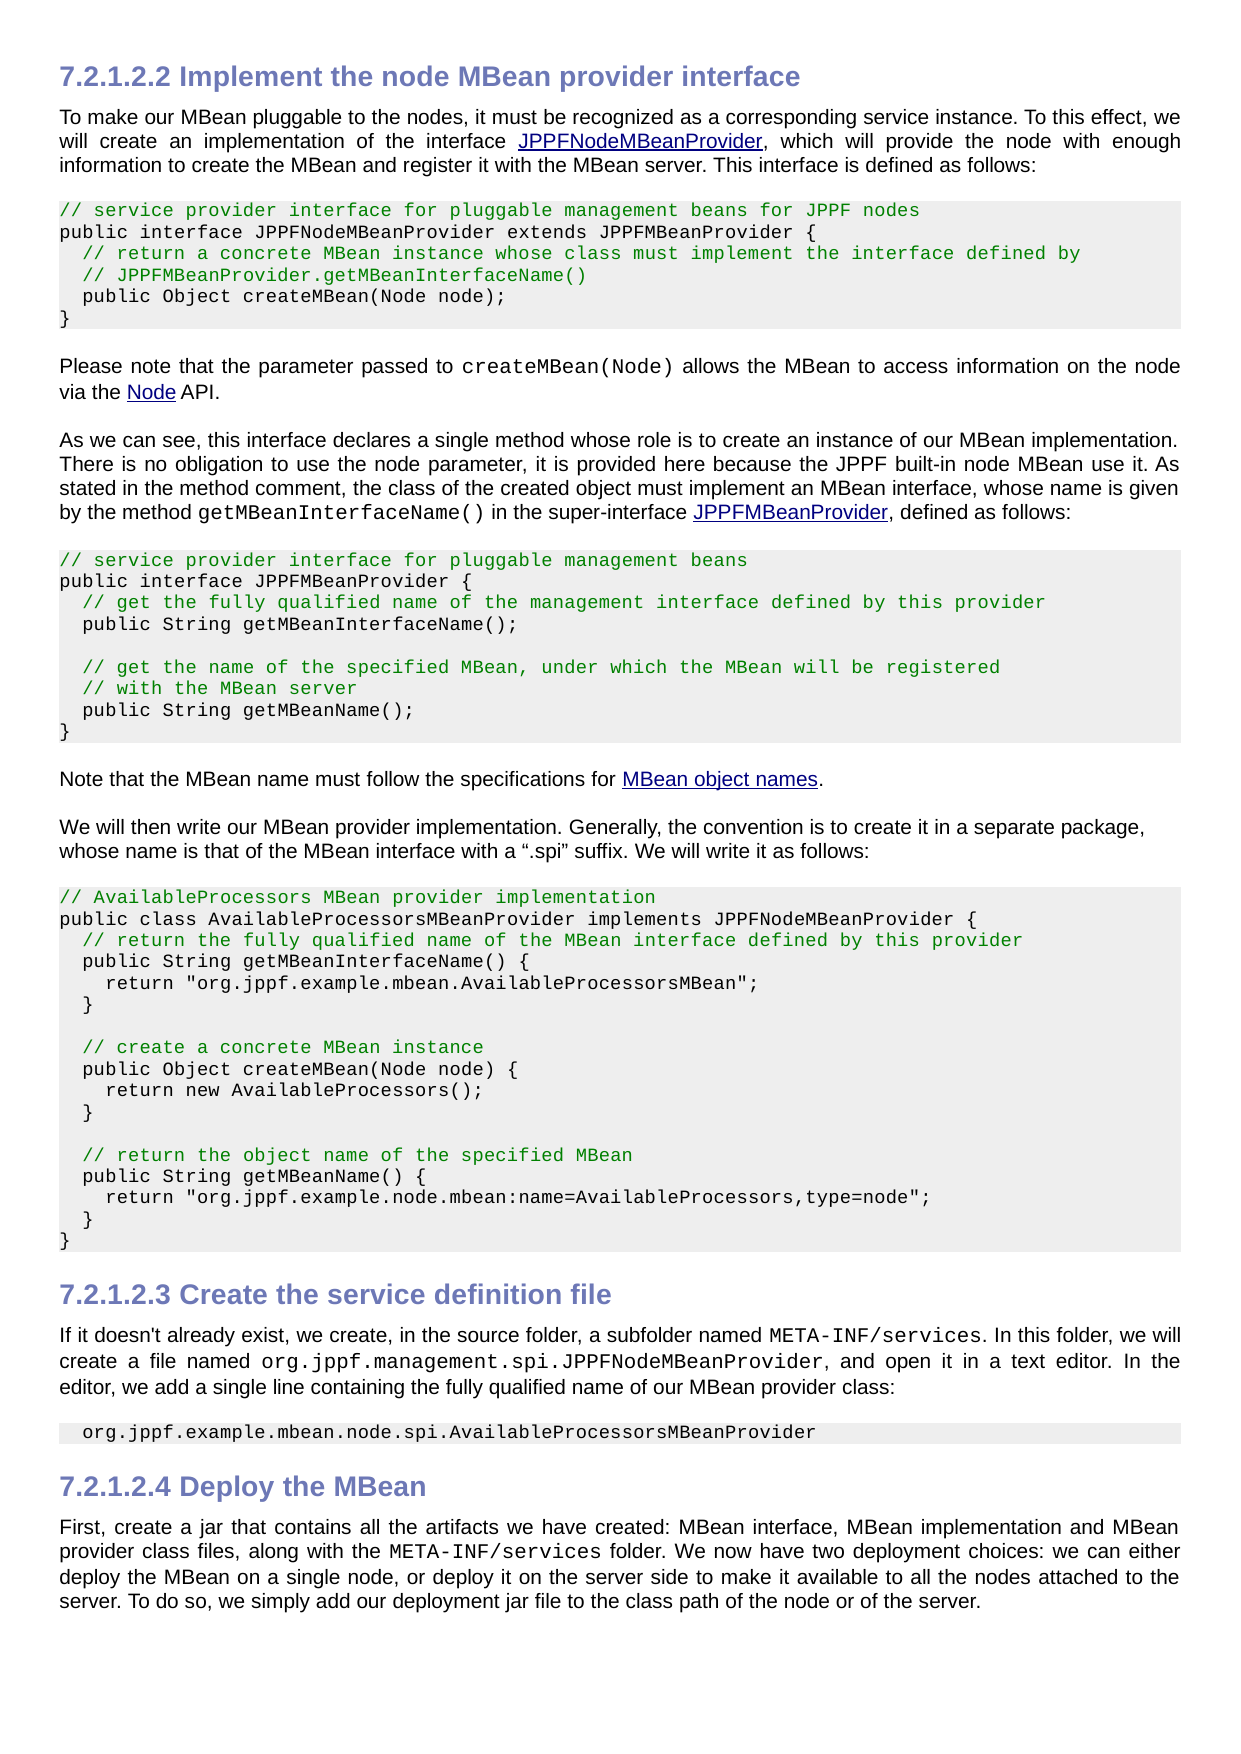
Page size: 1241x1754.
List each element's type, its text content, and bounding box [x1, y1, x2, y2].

text Please note that the parameter passed to createMBean(Node) allows the MBean to access information on the node via the Node API. [59, 354, 1181, 404]
text // get the fully qualified name of the management interface defined by this provider [59, 593, 1181, 614]
text public interface JPPFNodeMBeanProvider extends JPPFMBeanProvider { [59, 222, 1181, 244]
text public String getMBeanName(); [59, 700, 1181, 722]
text public Object createMBean(Node node); [59, 287, 1181, 308]
subtitle Implement the node MBean provider interface [59, 59, 1181, 92]
text public String getMBeanInterfaceName() { [59, 952, 1181, 973]
text public Object createMBean(Node node) { [59, 1059, 1181, 1081]
text return "org.jppf.example.mbean.AvailableProcessorsMBean"; [59, 973, 1181, 995]
text // get the name of the specified MBean, under which the MBean will be registered [59, 657, 1181, 679]
text // service provider interface for pluggable management beans [59, 550, 1181, 571]
text If it doesn't already exist, we create, in the source folder, a subfolder named META-INF/services. In this folder, we will create a file named org.jppf.management.spi.JPPFNodeMBeanProvider, and open it in a text editor. In the editor, we add a single line containing the fully qualified name of our MBean provider class: [59, 1323, 1181, 1399]
subtitle Deploy the MBean [59, 1469, 1181, 1502]
text To make our MBean pluggable to the nodes, it must be recognized as a corresponding service instance. To this effect, we will create an implementation of the interface JPPFNodeMBeanProvider, which will provide the node with enough information to create the MBean and register it with the MBean server. This interface is defined as follows: [59, 104, 1181, 177]
text As we can see, this interface declares a single method whose role is to create an instance of our MBean implementation. There is no obligation to use the node parameter, it is provided here because the JPPF built-in node MBean use it. As stated in the method comment, the class of the created object must implement an MBean interface, whose name is given by the method getMBeanInterfaceName() in the super-interface JPPFMBeanProvider, defined as follows: [59, 428, 1181, 526]
text We will then write our MBean provider implementation. Generally, the convention is to create it in a separate package, whose name is that of the MBean interface with a “.spi” suffix. We will write it as follows: [59, 815, 1181, 863]
subtitle Create the service definition file [59, 1277, 1181, 1310]
text Note that the MBean name must follow the specifications for MBean object names. [59, 767, 1181, 791]
text // create a concrete MBean instance [59, 1038, 1181, 1059]
text public String getMBeanInterfaceName(); [59, 614, 1181, 636]
text // with the MBean server [59, 679, 1181, 700]
text } [59, 995, 1181, 1016]
text } [59, 722, 1181, 743]
text } [59, 1209, 1181, 1231]
text } [59, 1102, 1181, 1123]
text public class AvailableProcessorsMBeanProvider implements JPPFNodeMBeanProvider { [59, 909, 1181, 930]
text } [59, 1231, 1181, 1252]
text return "org.jppf.example.node.mbean:name=AvailableProcessors,type=node"; [59, 1188, 1181, 1209]
text // JPPFMBeanProvider.getMBeanInterfaceName() [59, 265, 1181, 287]
text public interface JPPFMBeanProvider { [59, 571, 1181, 593]
text // AvailableProcessors MBean provider implementation [59, 887, 1181, 909]
text // return the object name of the specified MBean [59, 1145, 1181, 1166]
text } [59, 308, 1181, 329]
text // service provider interface for pluggable management beans for JPPF nodes [59, 201, 1181, 222]
text org.jppf.example.mbean.node.spi.AvailableProcessorsMBeanProvider [59, 1423, 1181, 1444]
text // return the fully qualified name of the MBean interface defined by this provider [59, 930, 1181, 952]
text First, create a jar that contains all the artifacts we have created: MBean interface, MBean implementation and MBean provider class files, along with the META-INF/services folder. We now have two deployment choices: we can either deploy the MBean on a single node, or deploy it on the server side to make it available to all the nodes attached to the server. To do so, we simply add our deployment jar file to the class path of the node or of the server. [59, 1515, 1181, 1613]
text // return a concrete MBean instance whose class must implement the interface defined by [59, 244, 1181, 265]
text return new AvailableProcessors(); [59, 1081, 1181, 1102]
text public String getMBeanName() { [59, 1166, 1181, 1188]
